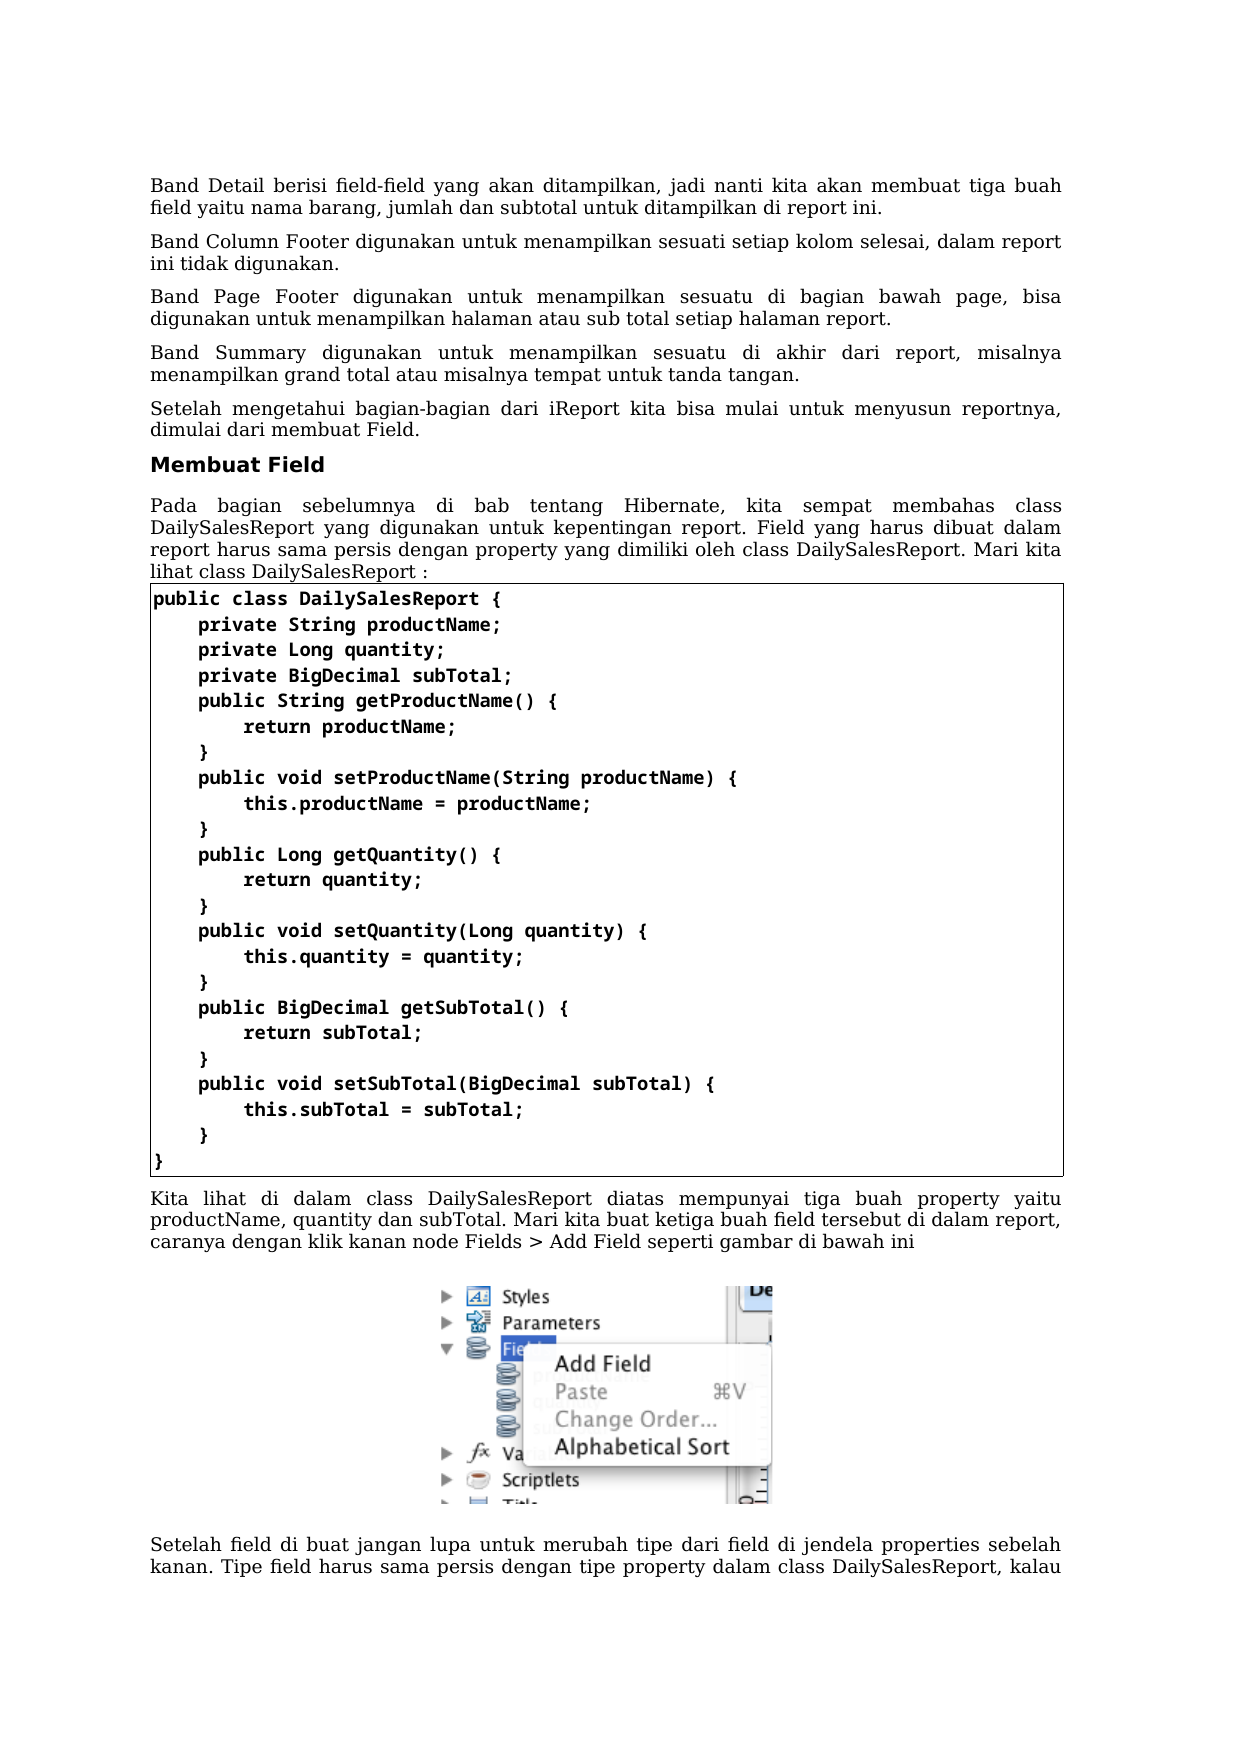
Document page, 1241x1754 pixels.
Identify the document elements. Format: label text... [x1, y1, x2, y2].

text this.quantity = quantity; [151, 940, 1063, 965]
text Band Summary digunakan untuk menampilkan sesuatu di akhir dari report, misalnya menampilkan grand total atau misalnya tempat untuk tanda tangan. [150, 342, 1063, 386]
text public String getProductName() { [151, 685, 1063, 710]
picture [440, 1286, 773, 1504]
text this.productName = productName; [151, 787, 1063, 812]
text } [151, 965, 1063, 991]
text private BigDecimal subTotal; [151, 659, 1063, 685]
text Kita lihat di dalam class DailySalesReport diatas mempunyai tiga buah property yaitu productName, quantity dan subTotal. Mari kita buat ketiga buah field tersebut di dalam report, caranya dengan klik kanan node Fields > Add Field seperti gambar di bawah ini [150, 1188, 1063, 1253]
text private Long quantity; [151, 634, 1063, 659]
text public void setSubTotal(BigDecimal subTotal) { [151, 1067, 1063, 1093]
text this.subTotal = subTotal; [151, 1093, 1063, 1118]
text } [151, 1118, 1063, 1144]
text public void setProductName(String productName) { [151, 761, 1063, 787]
text } [151, 1042, 1063, 1067]
text Setelah mengetahui bagian-bagian dari iReport kita bisa mulai untuk menyusun reportnya, dimulai dari membuat Field. [150, 398, 1063, 441]
text return quantity; [151, 863, 1063, 889]
text public BigDecimal getSubTotal() { [151, 991, 1063, 1016]
text } [151, 736, 1063, 761]
text Band Detail berisi field-field yang akan ditampilkan, jadi nanti kita akan membuat tiga buah field yaitu nama barang, jumlah dan subtotal untuk ditampilkan di report ini. [150, 176, 1063, 219]
text Band Column Footer digunakan untuk menampilkan sesuati setiap kolom selesai, dalam report ini tidak digunakan. [150, 231, 1063, 275]
text private String productName; [151, 608, 1063, 634]
text } [151, 889, 1063, 914]
text } [151, 812, 1063, 838]
text } [151, 1144, 1063, 1176]
text public void setQuantity(Long quantity) { [151, 914, 1063, 940]
subtitle Membuat Field [150, 453, 1063, 477]
text public class DailySalesReport { [151, 584, 1063, 608]
text public Long getQuantity() { [151, 838, 1063, 863]
text Pada bagian sebelumnya di bab tentang Hibernate, kita sempat membahas class DailySalesReport yang digunakan untuk kepentingan report. Field yang harus dibuat dalam report harus sama persis dengan property yang dimiliki oleh class DailySalesReport. Mari kita lihat class DailySalesReport : [150, 495, 1063, 583]
text return productName; [151, 710, 1063, 736]
text Setelah field di buat jangan lupa untuk merubah tipe dari field di jendela properties sebelah kanan. Tipe field harus sama persis dengan tipe property dalam class DailySalesReport, kalau [150, 1534, 1063, 1578]
text return subTotal; [151, 1016, 1063, 1042]
text Band Page Footer digunakan untuk menampilkan sesuatu di bagian bawah page, bisa digunakan untuk menampilkan halaman atau sub total setiap halaman report. [150, 287, 1063, 330]
